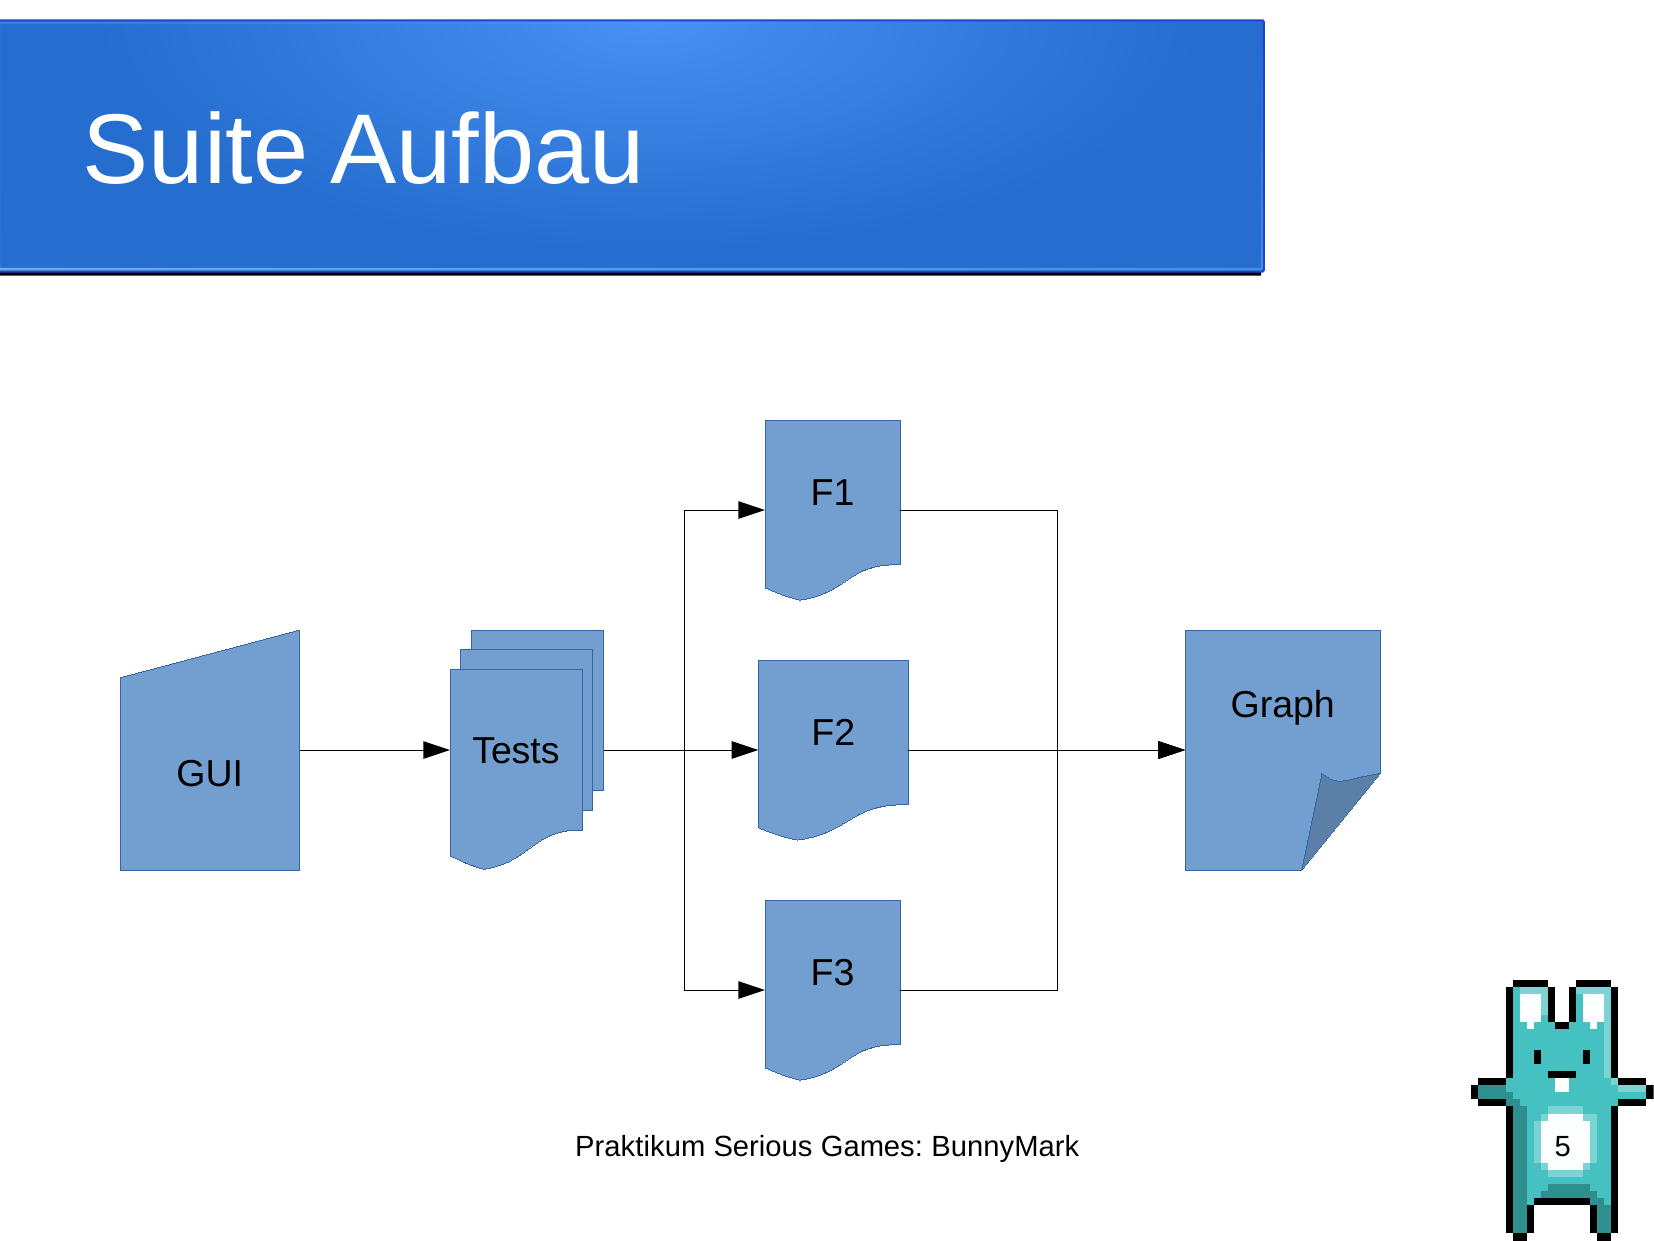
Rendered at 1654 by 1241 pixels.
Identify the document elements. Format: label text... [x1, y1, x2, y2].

text_box Graph [1185, 630, 1381, 871]
text_box F2 [758, 660, 909, 841]
text_box F1 [765, 420, 901, 601]
text_box GUI [120, 630, 300, 871]
text_box F3 [765, 900, 901, 1081]
picture [1471, 980, 1654, 1241]
title Suite Aufbau [82, 47, 1235, 252]
text_box Tests [450, 630, 604, 870]
